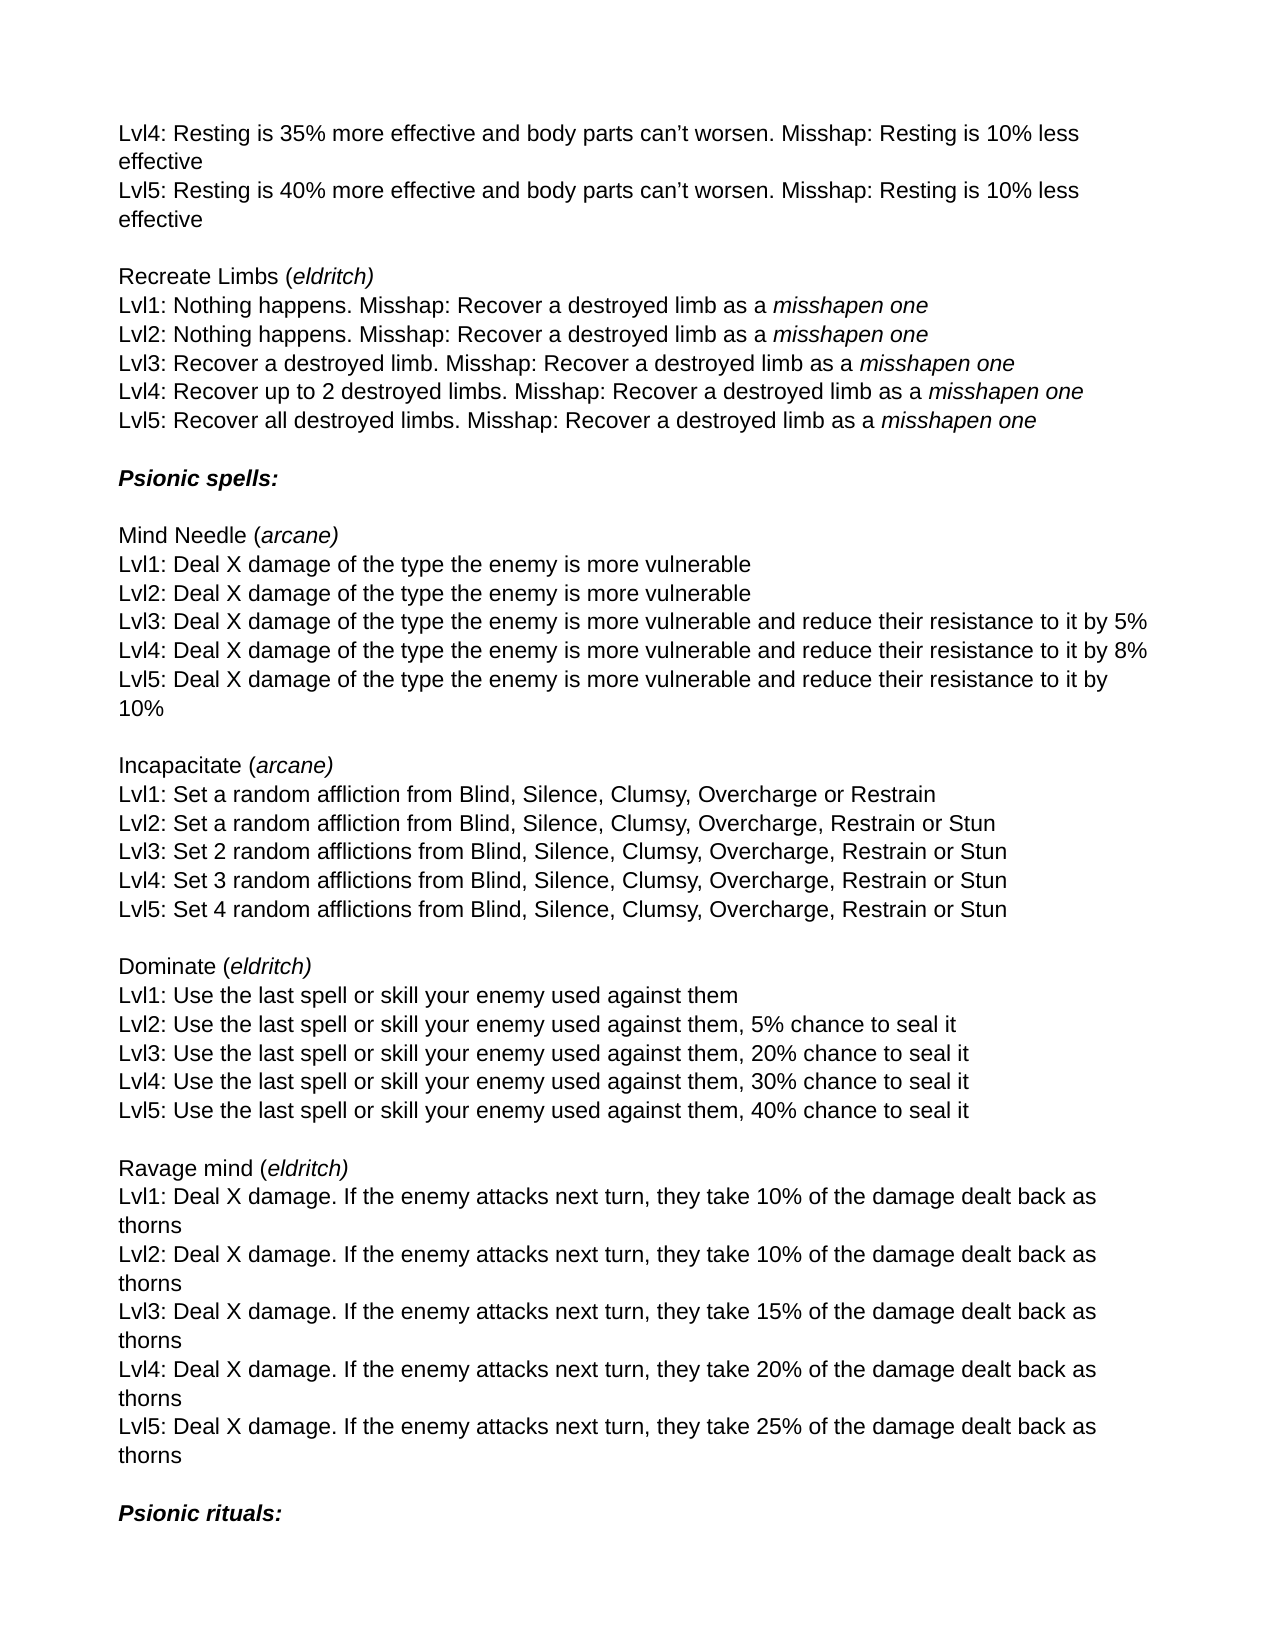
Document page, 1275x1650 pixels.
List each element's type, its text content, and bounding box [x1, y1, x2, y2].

text Lvl4: Use the last spell or skill your enemy used against them, 30% chance to seal it [118, 1067, 1157, 1096]
text Mind Needle (arcane) [118, 521, 1157, 549]
text Ravage mind (eldritch) Lvl1: Deal X damage. If the enemy attacks next turn, they take 10% of the damage dealt back as thorns [118, 1153, 1157, 1239]
text Dominate (eldritch) [118, 952, 1157, 981]
text Incapacitate (arcane) [118, 751, 1157, 779]
text Lvl4: Set 3 random afflictions from Blind, Silence, Clumsy, Overcharge, Restrain or Stun [118, 866, 1157, 894]
text Lvl1: Deal X damage of the type the enemy is more vulnerable Lvl2: Deal X damage of the type the enemy is more vulnerable [118, 549, 1157, 607]
text Lvl3: Deal X damage. If the enemy attacks next turn, they take 15% of the damage dealt back as thorns [118, 1297, 1157, 1354]
text Psionic rituals: [118, 1498, 1157, 1527]
text Lvl2: Deal X damage. If the enemy attacks next turn, they take 10% of the damage dealt back as thorns [118, 1239, 1157, 1297]
text Lvl5: Deal X damage. If the enemy attacks next turn, they take 25% of the damage dealt back as thorns [118, 1412, 1157, 1469]
text Lvl1: Use the last spell or skill your enemy used against them Lvl2: Use the last spell or skill your enemy used against them, 5% chance to seal it [118, 981, 1157, 1038]
text Lvl5: Recover all destroyed limbs. Misshap: Recover a destroyed limb as a misshapen one [118, 406, 1157, 434]
text Lvl3: Use the last spell or skill your enemy used against them, 20% chance to seal it [118, 1038, 1157, 1067]
text Lvl1: Nothing happens. Misshap: Recover a destroyed limb as a misshapen one Lvl2: Nothing happens. Misshap: Recover a destroyed limb as a misshapen one Lvl3: Recover a destroyed limb. Misshap: Recover a destroyed limb as a misshapen one Lvl4: Recover up to 2 destroyed limbs. Misshap: Recover a destroyed limb as a misshapen one [118, 291, 1157, 406]
text Lvl4: Deal X damage of the type the enemy is more vulnerable and reduce their resistance to it by 8% [118, 636, 1157, 664]
text Lvl3: Set 2 random afflictions from Blind, Silence, Clumsy, Overcharge, Restrain or Stun [118, 837, 1157, 866]
text Lvl3: Deal X damage of the type the enemy is more vulnerable and reduce their resistance to it by 5% [118, 607, 1157, 636]
text Lvl1: Set a random affliction from Blind, Silence, Clumsy, Overcharge or Restrain Lvl2: Set a random affliction from Blind, Silence, Clumsy, Overcharge, Restrain or Stun [118, 779, 1157, 837]
text Lvl4: Resting is 35% more effective and body parts can’t worsen. Misshap: Resting is 10% less effective [118, 118, 1157, 176]
text Psionic spells: [118, 463, 1157, 521]
text Lvl4: Deal X damage. If the enemy attacks next turn, they take 20% of the damage dealt back as thorns [118, 1354, 1157, 1412]
text Lvl5: Use the last spell or skill your enemy used against them, 40% chance to seal it [118, 1096, 1157, 1124]
text Recreate Limbs (eldritch) [118, 262, 1157, 291]
text Lvl5: Set 4 random afflictions from Blind, Silence, Clumsy, Overcharge, Restrain or Stun [118, 894, 1157, 923]
text Lvl5: Resting is 40% more effective and body parts can’t worsen. Misshap: Resting is 10% less effective [118, 176, 1157, 233]
text Lvl5: Deal X damage of the type the enemy is more vulnerable and reduce their resistance to it by 10% [118, 664, 1157, 722]
